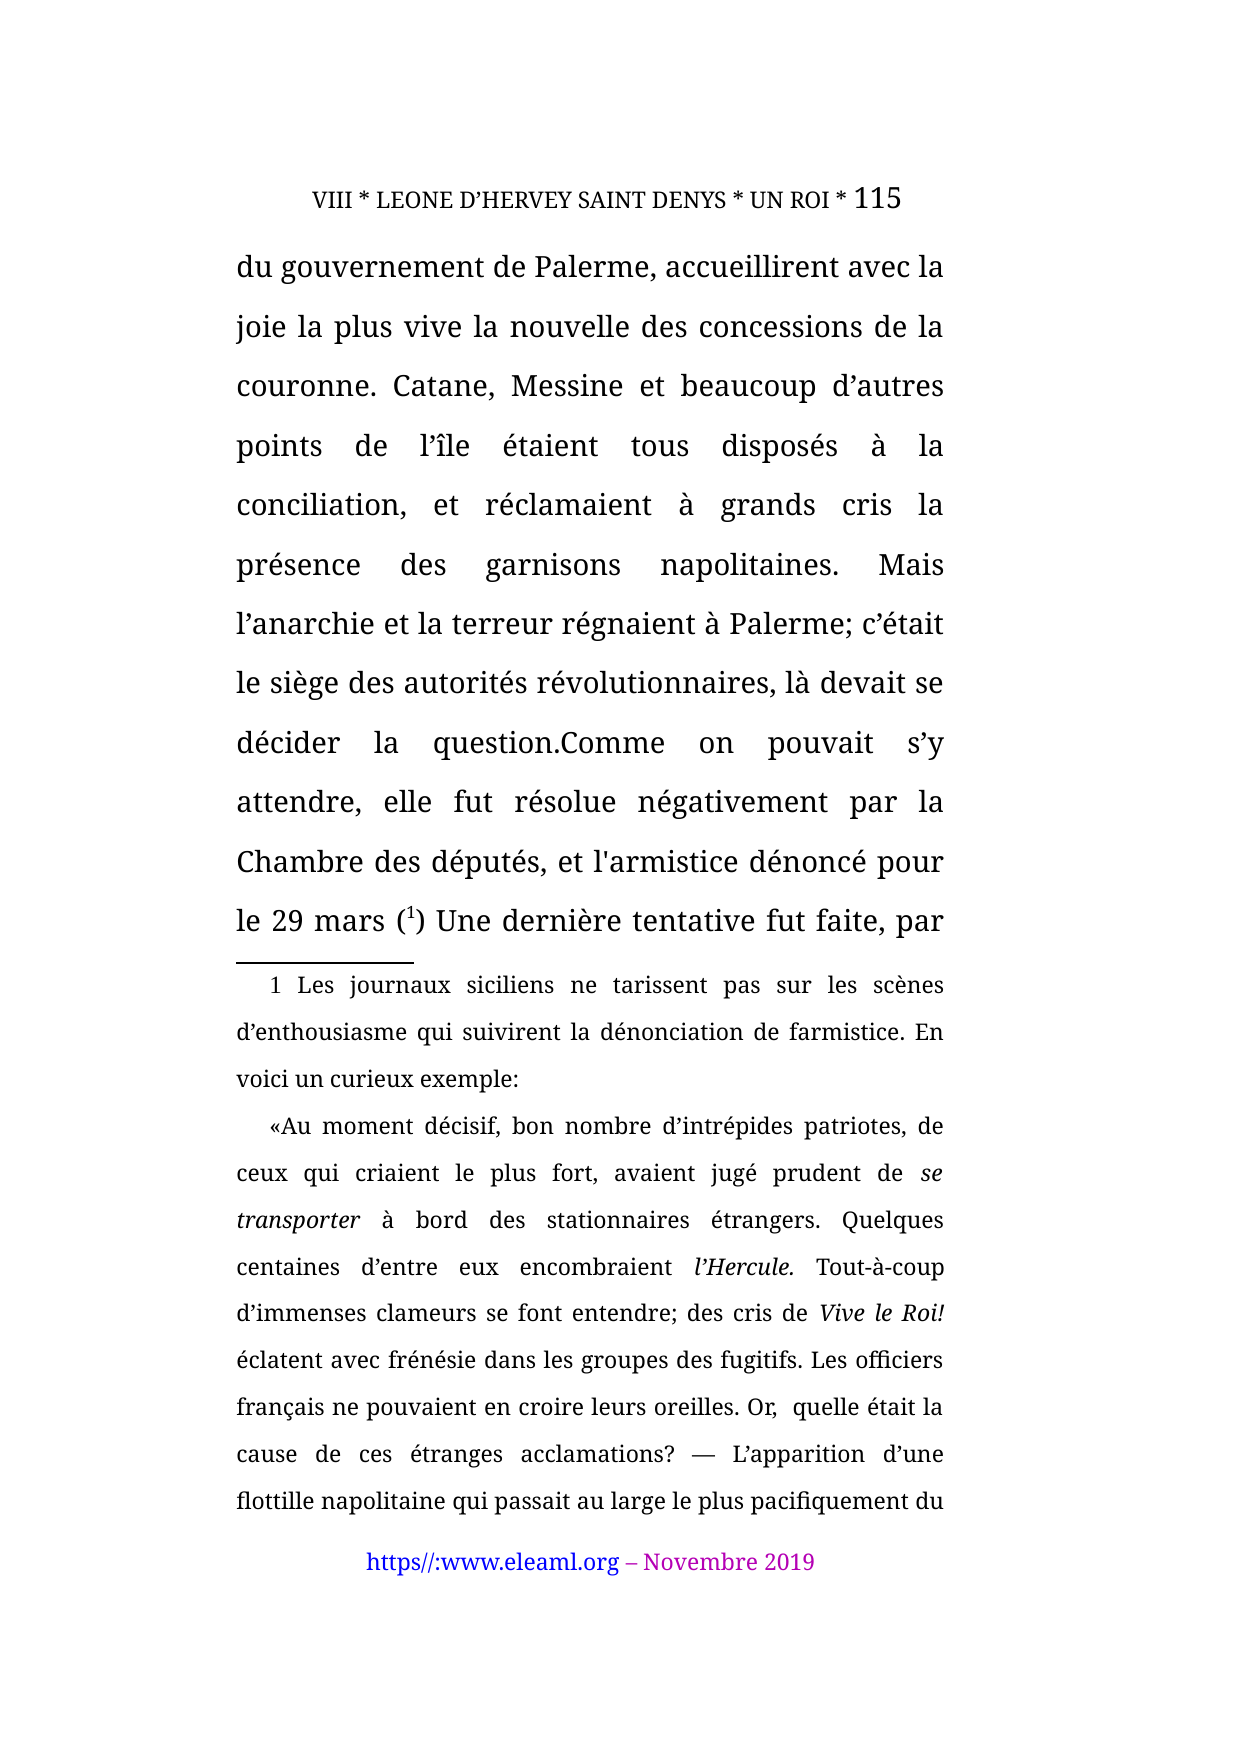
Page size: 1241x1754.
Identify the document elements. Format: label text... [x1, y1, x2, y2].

text Les journaux siciliens ne tarissent pas sur les scènes d’enthousiasme qui suivirent la dénonciation de farmistice. En voici un curieux exemple: [236, 969, 945, 1094]
text du gouvernement de Palerme, accueillirent avec la joie la plus vive la nouvelle des concessions de la couronne. Catane, Messine et beaucoup d’autres points de l’île étaient tous disposés à la conciliation, et réclamaient à grands cris la présence des garnisons napolitaines. Mais l’anarchie et la terreur régnaient à Palerme; c’était le siège des autorités révolutionnaires, là devait se décider la question.Comme on pouvait s’y attendre, elle fut résolue négativement par la Chambre des députés, et l'armistice dénoncé pour le 29 mars () Une dernière tentative fut faite, par [236, 246, 945, 940]
text «Au moment décisif, bon nombre d’intrépides patriotes, de ceux qui criaient le plus fort, avaient jugé prudent de se transporter à bord des stationnaires étrangers. Quelques centaines d’entre eux encombraient l’Hercule. Tout-à-coup d’immenses clameurs se font entendre; des cris de Vive le Roi! éclatent avec frénésie dans les groupes des fugitifs. Les officiers français ne pouvaient en croire leurs oreilles. Or, quelle était la cause de ces étranges acclamations? — L’apparition d’une flottille napolitaine qui passait au large le plus pacifiquement du [236, 1110, 945, 1516]
